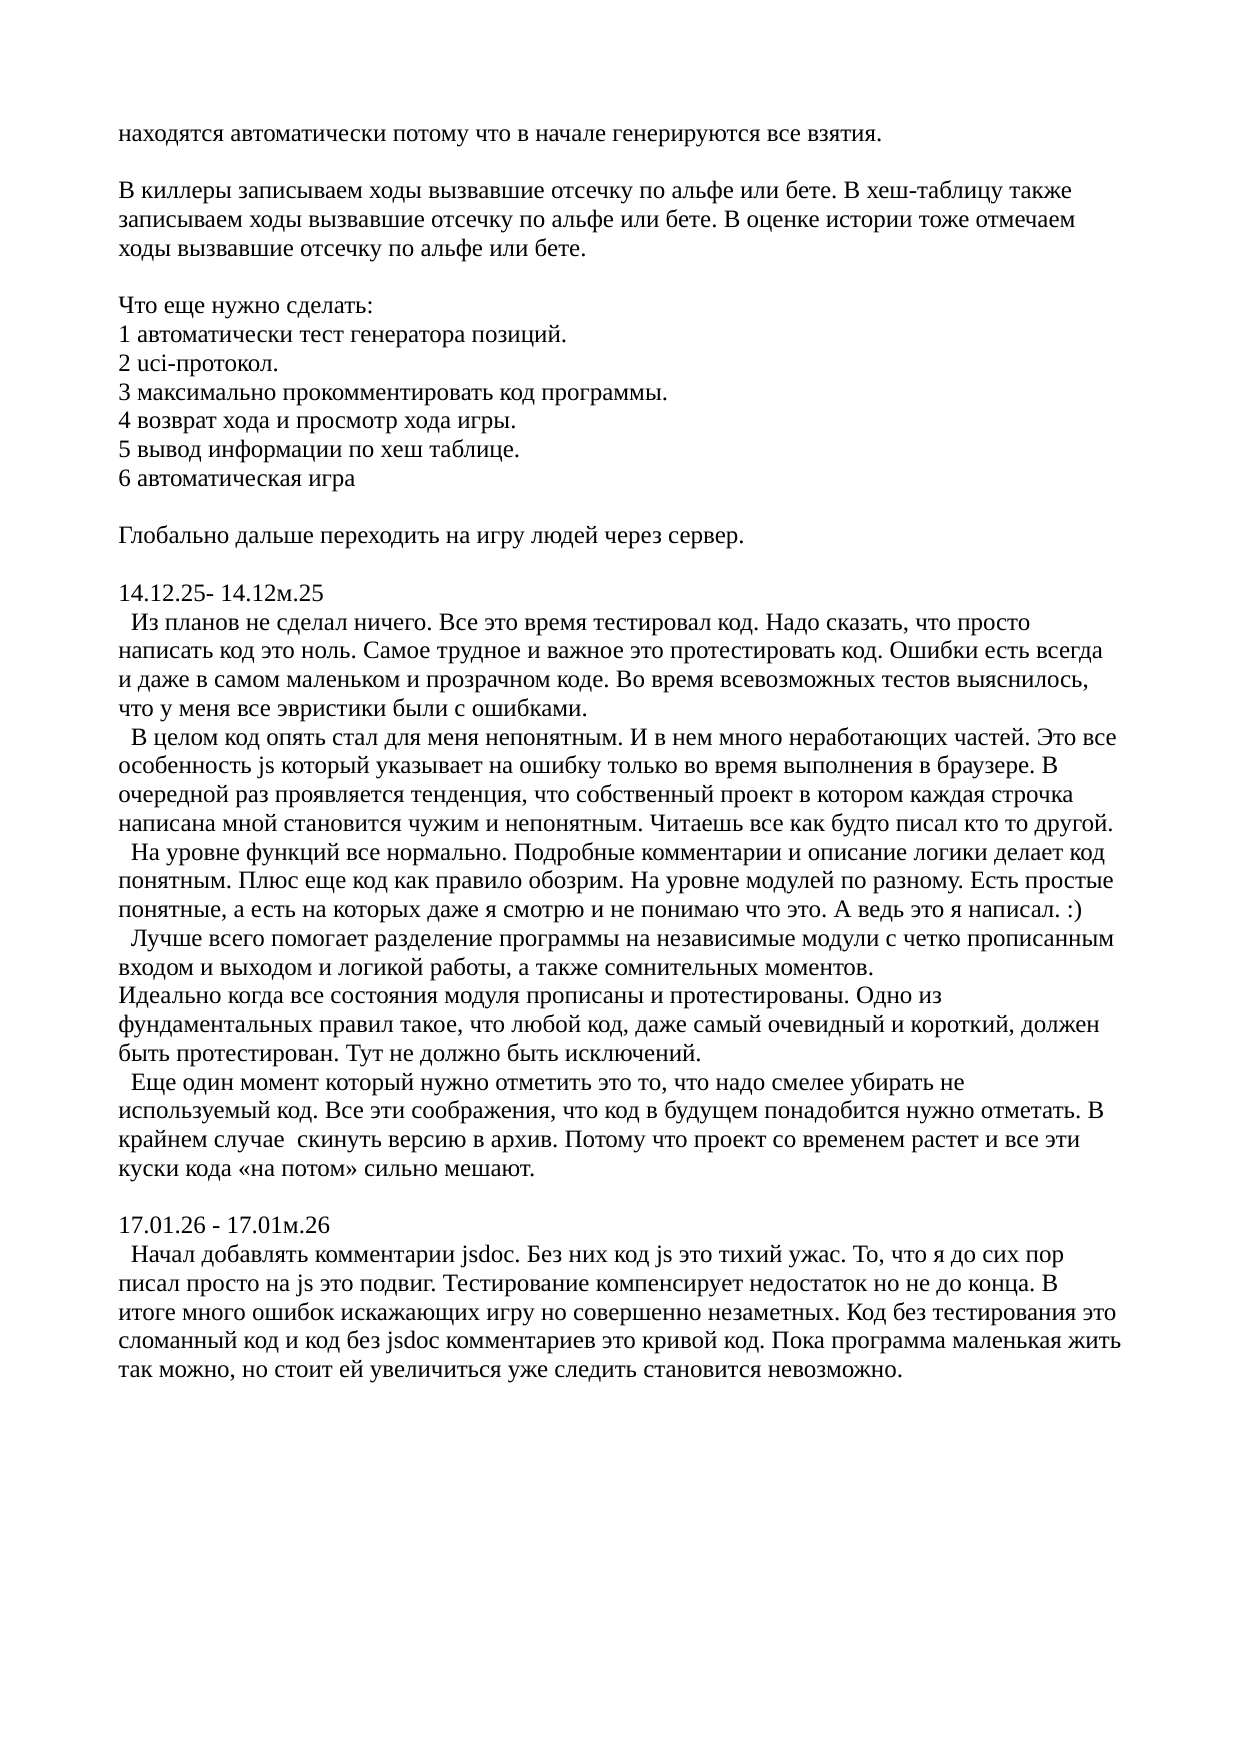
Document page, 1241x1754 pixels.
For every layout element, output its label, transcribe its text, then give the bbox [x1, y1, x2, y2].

text Начал добавлять комментарии jsdoc. Без них код js это тихий ужас. То, что я до сих пор писал просто на js это подвиг. Тестирование компенсирует недостаток но не до конца. В итоге много ошибок искажающих игру но совершенно незаметных. Код без тестирования это сломанный код и код без jsdoc комментариев это кривой код. Пока программа маленькая жить так можно, но стоит ей увеличиться уже следить становится невозможно. [118, 1239, 1122, 1383]
text 3 максимально прокомментировать код программы. [118, 377, 1122, 406]
text Из планов не сделал ничего. Все это время тестировал код. Надо сказать, что просто написать код это ноль. Самое трудное и важное это протестировать код. Ошибки есть всегда и даже в самом маленьком и прозрачном коде. Во время всевозможных тестов выяснилось, что у меня все эвристики были с ошибками. [118, 607, 1122, 722]
text Глобально дальше переходить на игру людей через сервер. [118, 521, 1122, 549]
text На уровне функций все нормально. Подробные комментарии и описание логики делает код понятным. Плюс еще код как правило обозрим. На уровне модулей по разному. Есть простые понятные, а есть на которых даже я смотрю и не понимаю что это. А ведь это я написал. :) [118, 837, 1122, 923]
text 17.01.26 - 17.01м.26 [118, 1211, 1122, 1239]
text 6 автоматическая игра [118, 463, 1122, 492]
text В киллеры записываем ходы вызвавшие отсечку по альфе или бете. В хеш-таблицу также записываем ходы вызвавшие отсечку по альфе или бете. В оценке истории тоже отмечаем ходы вызвавшие отсечку по альфе или бете. [118, 176, 1122, 262]
text находятся автоматически потому что в начале генерируются все взятия. [118, 118, 1122, 147]
text 2 uci-протокол. [118, 348, 1122, 377]
text 14.12.25- 14.12м.25 [118, 578, 1122, 607]
text 5 вывод информации по хеш таблице. [118, 434, 1122, 463]
text Идеально когда все состояния модуля прописаны и протестированы. Одно из фундаментальных правил такое, что любой код, даже самый очевидный и короткий, должен быть протестирован. Тут не должно быть исключений. [118, 981, 1122, 1067]
text В целом код опять стал для меня непонятным. И в нем много неработающих частей. Это все особенность js который указывает на ошибку только во время выполнения в браузере. В очередной раз проявляется тенденция, что собственный проект в котором каждая строчка написана мной становится чужим и непонятным. Читаешь все как будто писал кто то другой. [118, 722, 1122, 837]
text 1 автоматически тест генератора позиций. [118, 319, 1122, 348]
text Лучше всего помогает разделение программы на независимые модули с четко прописанным входом и выходом и логикой работы, а также сомнительных моментов. [118, 923, 1122, 981]
text Еще один момент который нужно отметить это то, что надо смелее убирать не используемый код. Все эти соображения, что код в будущем понадобится нужно отметать. В крайнем случае скинуть версию в архив. Потому что проект со временем растет и все эти куски кода «на потом» сильно мешают. [118, 1067, 1122, 1182]
text Что еще нужно сделать: [118, 291, 1122, 319]
text 4 возврат хода и просмотр хода игры. [118, 406, 1122, 434]
